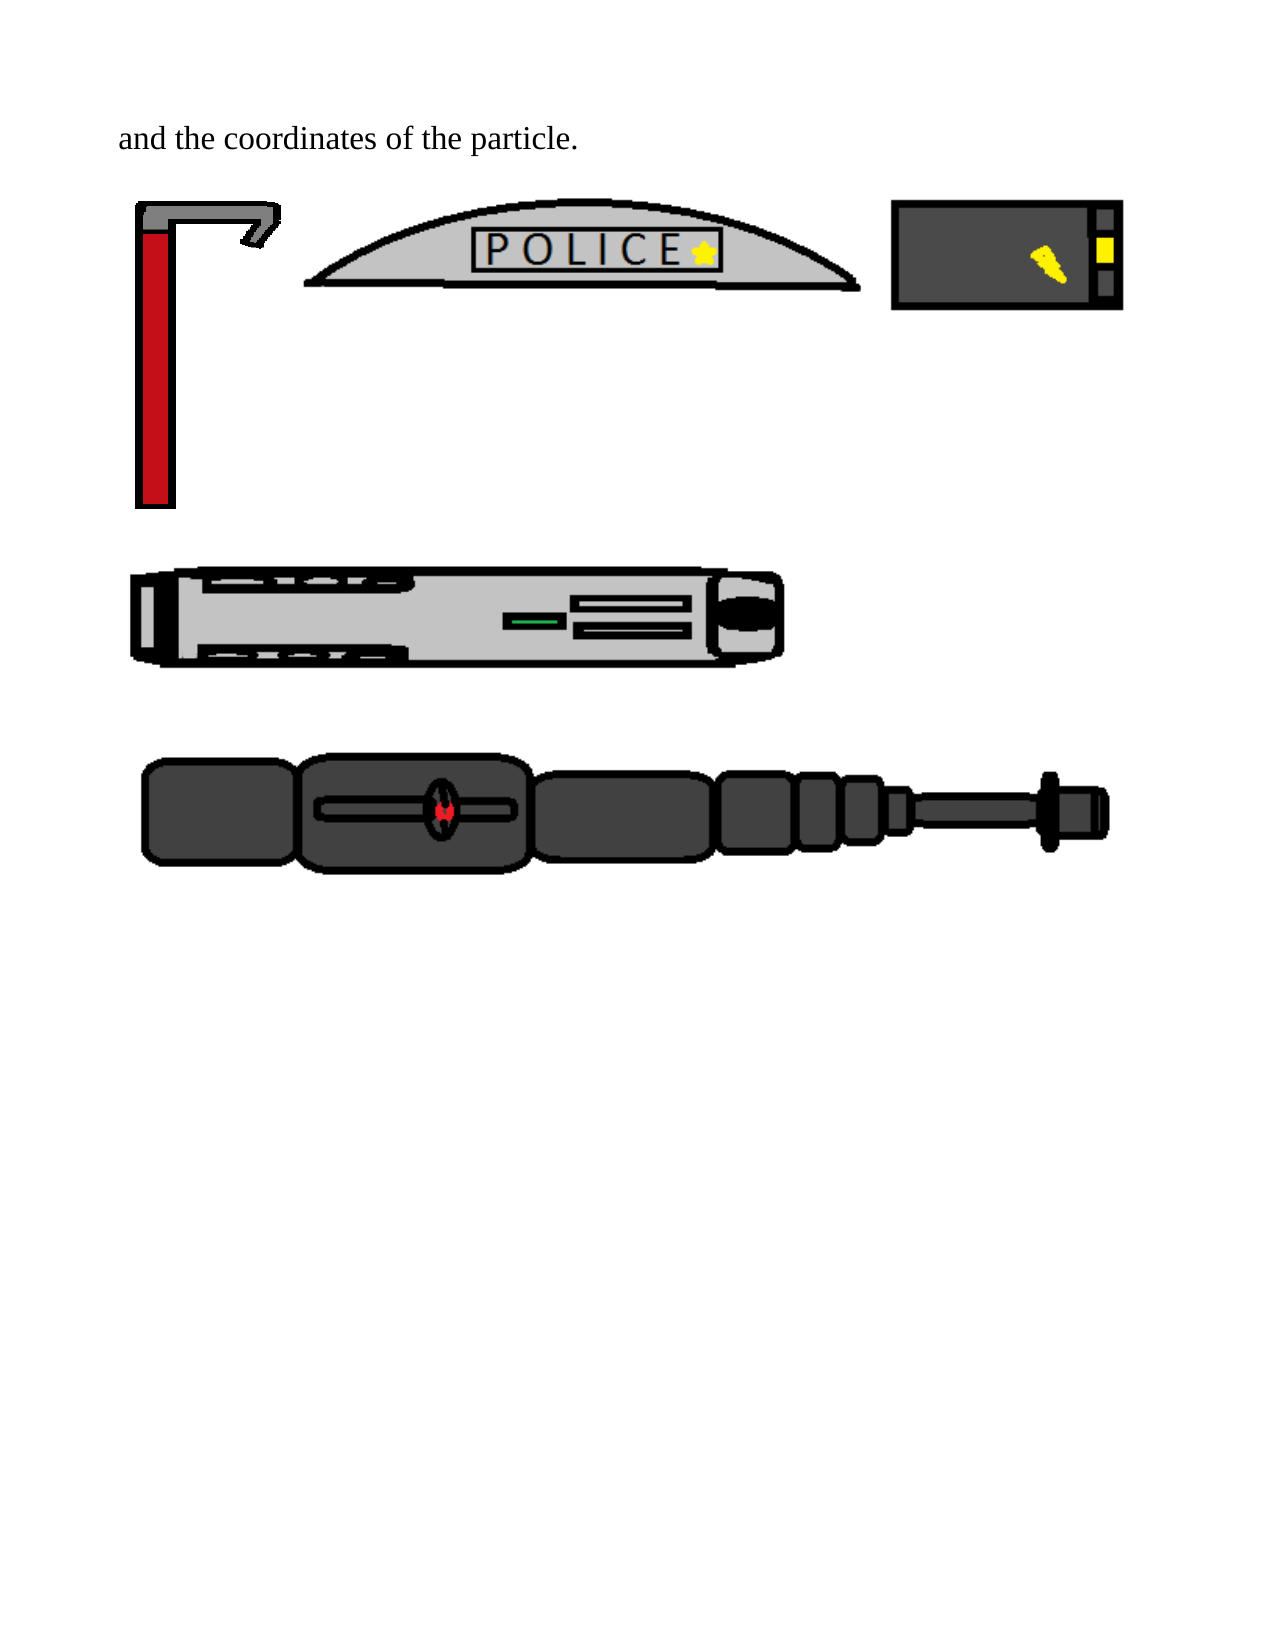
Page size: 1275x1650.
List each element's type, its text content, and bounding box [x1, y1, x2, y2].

picture [118, 743, 1116, 886]
picture [118, 551, 797, 684]
text and the coordinates of the particle. [118, 118, 1157, 156]
picture [118, 194, 1136, 514]
